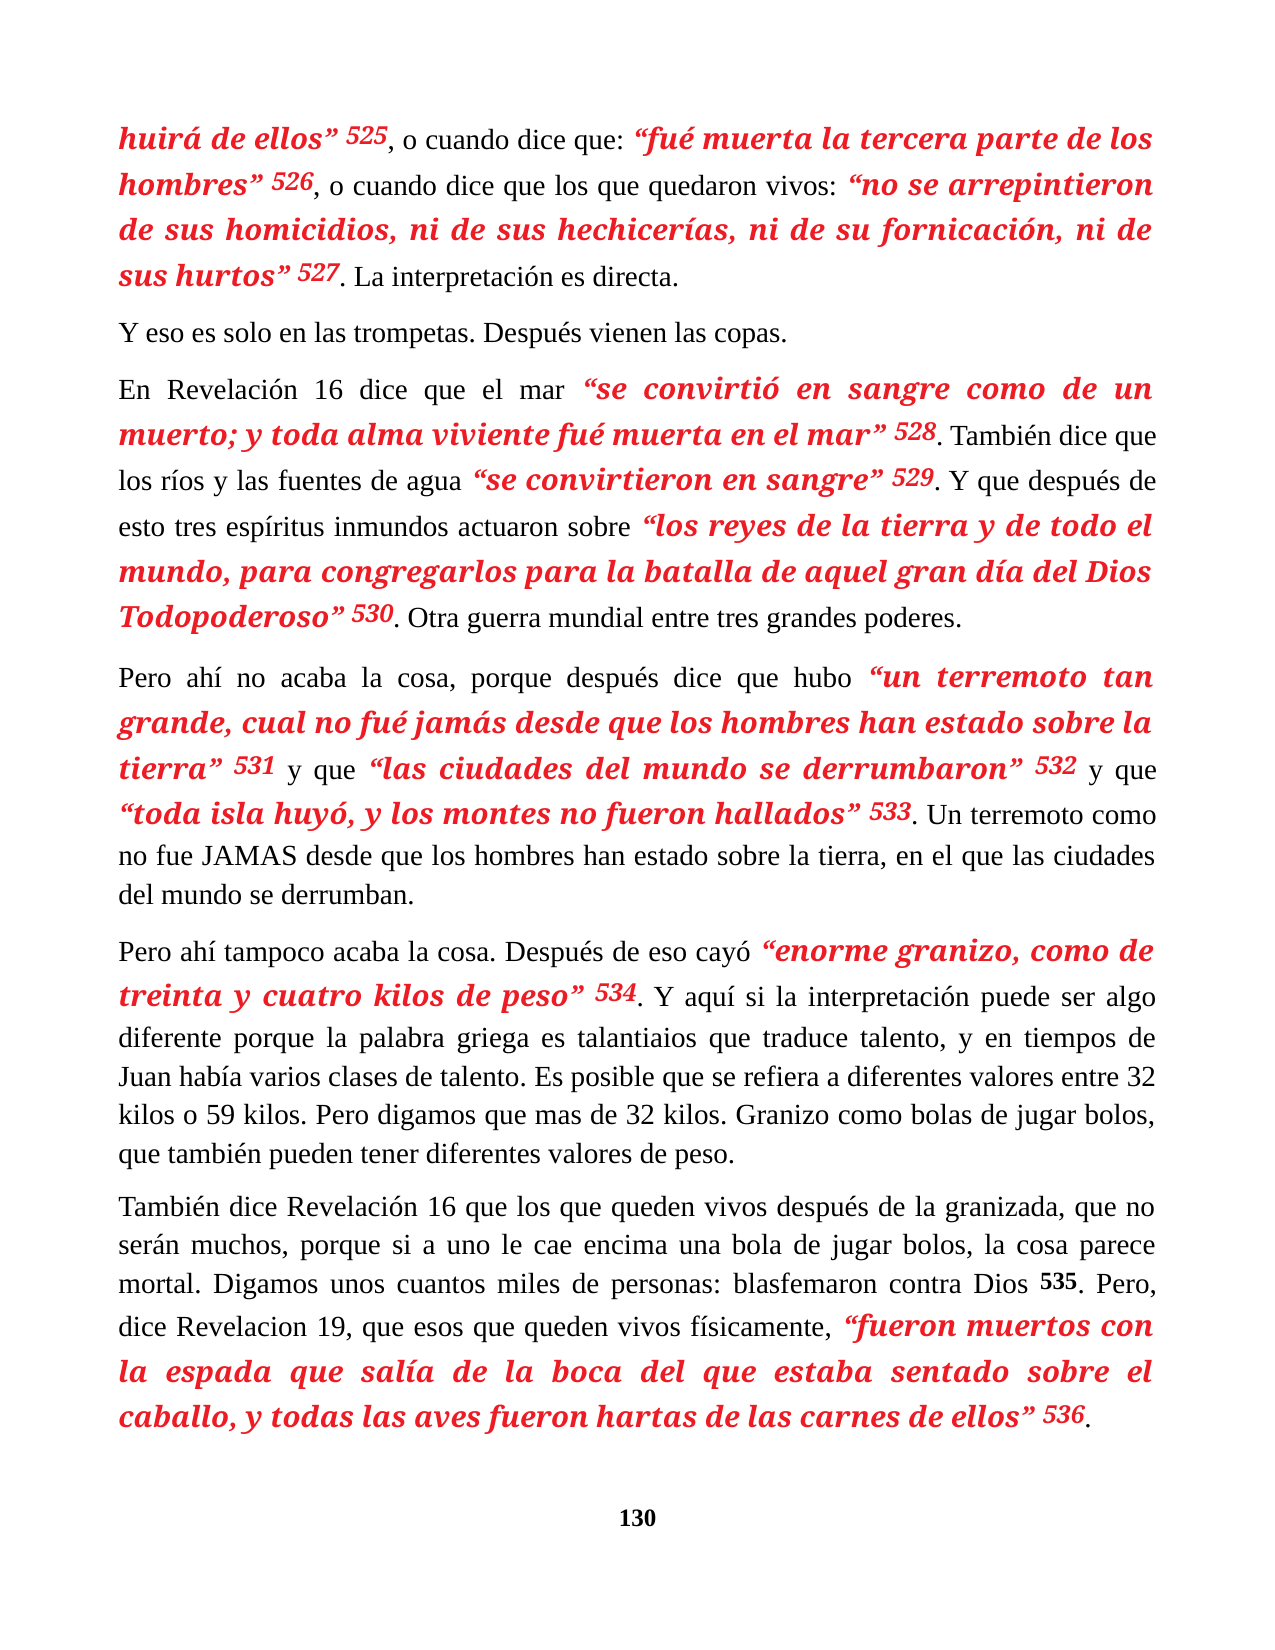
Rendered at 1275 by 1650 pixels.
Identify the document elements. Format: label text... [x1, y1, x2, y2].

text También dice Revelación 16 que los que queden vivos después de la granizada, que no serán muchos, porque si a uno le cae encima una bola de jugar bolos, la cosa parece mortal. Digamos unos cuantos miles de personas: blasfemaron contra Dios . Pero, dice Revelacion 19, que esos que queden vivos físicamente, “fueron muertos con la espada que salía de la boca del que estaba sentado sobre el caballo, y todas las aves fueron hartas de las carnes de ellos” . [118, 1189, 1157, 1436]
text En Revelación 16 dice que el mar “se convirtió en sangre como de un muerto; y toda alma viviente fué muerta en el mar” . También dice que los ríos y las fuentes de agua “se convirtieron en sangre” . Y que después de esto tres espíritus inmundos actuaron sobre “los reyes de la tierra y de todo el mundo, para congregarlos para la batalla de aquel gran día del Dios Todopoderoso” . Otra guerra mundial entre tres grandes poderes. [118, 368, 1157, 636]
text Y eso es solo en las trompetas. Después vienen las copas. [118, 315, 1157, 349]
text Pero ahí tampoco acaba la cosa. Después de eso cayó “enorme granizo, como de treinta y cuatro kilos de peso” . Y aquí si la interpretación puede ser algo diferente porque la palabra griega es talantiaios que traduce talento, y en tiempos de Juan había varios clases de talento. Es posible que se refiera a diferentes valores entre 32 kilos o 59 kilos. Pero digamos que mas de 32 kilos. Granizo como bolas de jugar bolos, que también pueden tener diferentes valores de peso. [118, 930, 1157, 1169]
text Pero ahí no acaba la cosa, porque después dice que hubo “un terremoto tan grande, cual no fué jamás desde que los hombres han estado sobre la tierra” y que “las ciudades del mundo se derrumbaron” y que “toda isla huyó, y los montes no fueron hallados” . Un terremoto como no fue JAMAS desde que los hombres han estado sobre la tierra, en el que las ciudades del mundo se derrumban. [118, 657, 1157, 910]
text huirá de ellos” , o cuando dice que: “fué muerta la tercera parte de los hombres” , o cuando dice que los que quedaron vivos: “no se arrepintieron de sus homicidios, ni de sus hechicerías, ni de su fornicación, ni de sus hurtos” . La interpretación es directa. [118, 118, 1157, 295]
